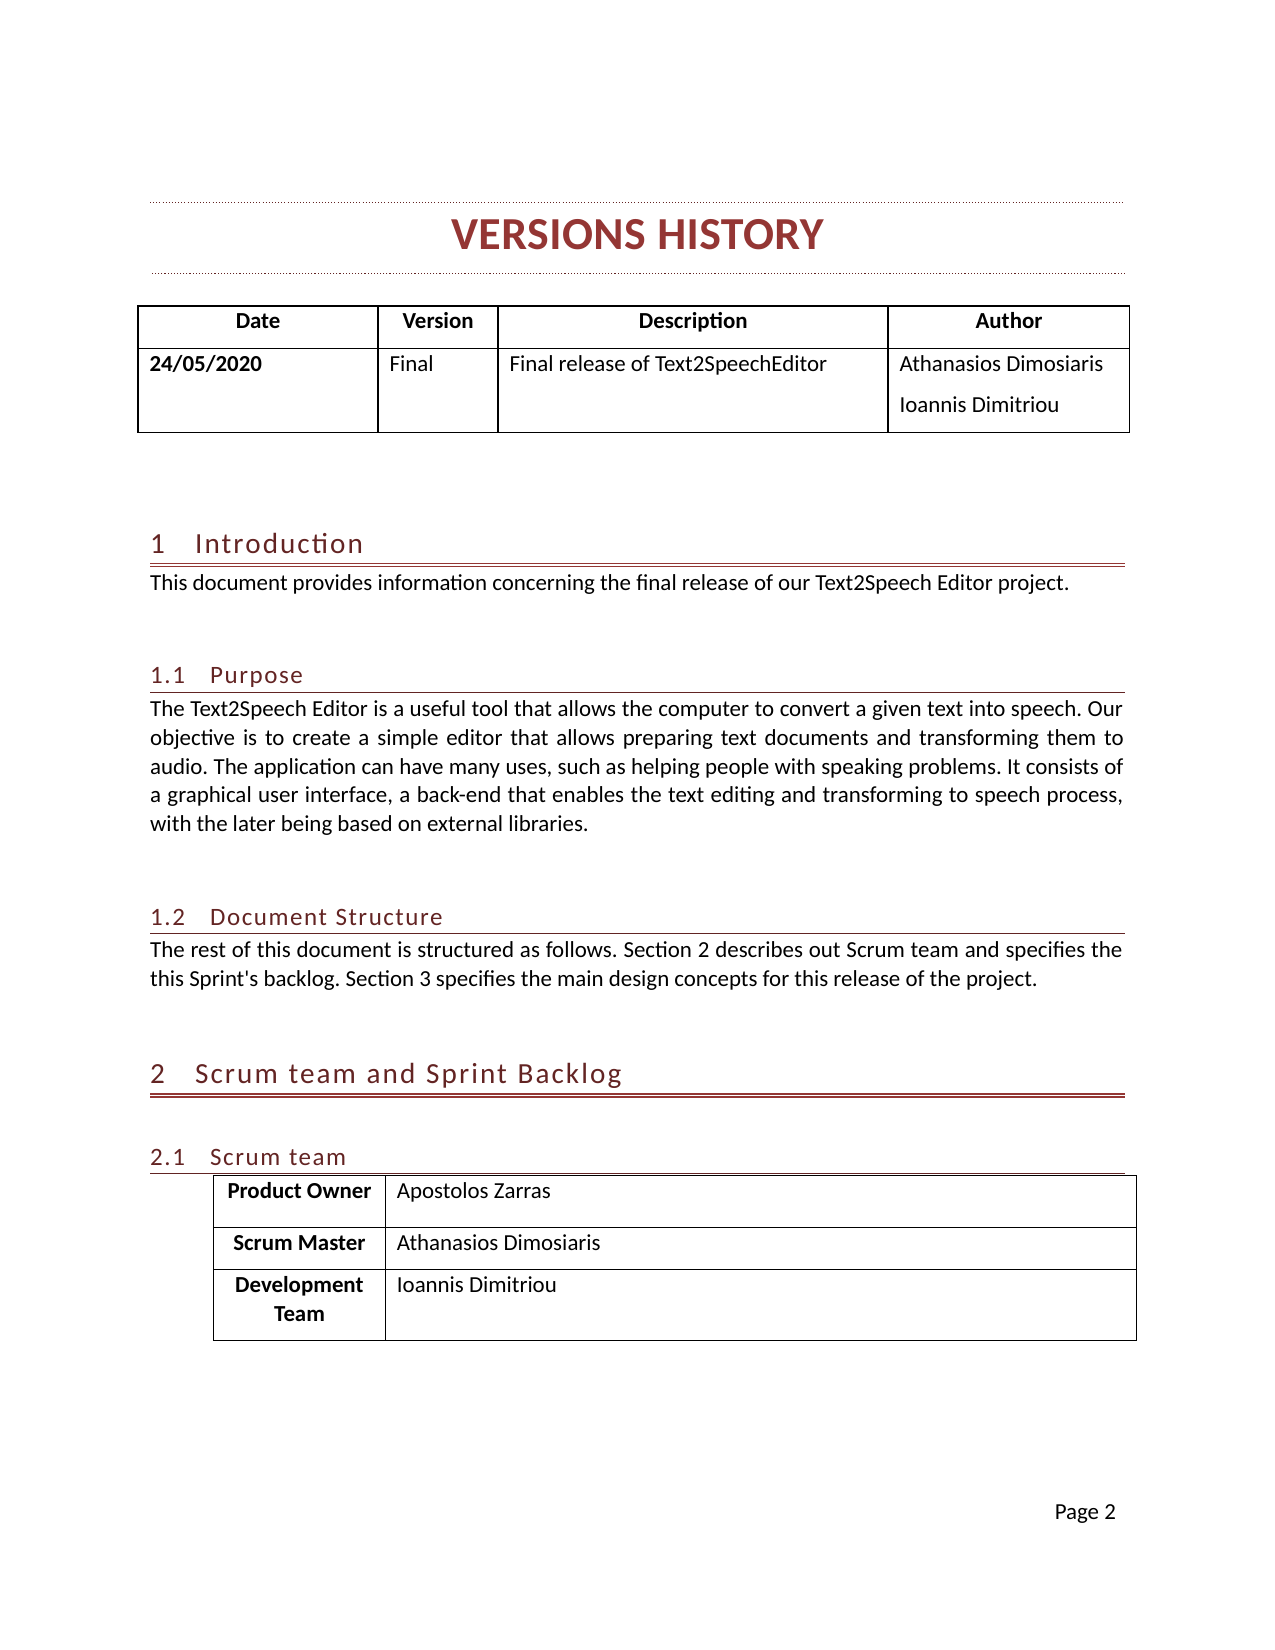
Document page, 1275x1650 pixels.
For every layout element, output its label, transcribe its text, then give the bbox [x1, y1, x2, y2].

table_header Apostolos Zarras [386, 1176, 1136, 1227]
table_cell Ioannis Dimitriou [386, 1270, 1136, 1340]
subtitle Document Structure [150, 901, 1125, 933]
table_cell Development Team [214, 1270, 385, 1340]
subtitle Introduction [150, 525, 1125, 563]
subtitle Scrum team [150, 1141, 1125, 1173]
table_cell Scrum Master [214, 1228, 385, 1269]
text The Text2Speech Editor is a useful tool that allows the computer to convert a given text into speech. Our objective is to create a simple editor that allows preparing text documents and transforming them to audio. The application can have many uses, such as helping people with speaking problems. It consists of a graphical user interface, a back-end that enables the text editing and transforming to speech process, with the later being based on external libraries. [150, 694, 1125, 837]
subtitle Scrum team and Sprint Backlog [150, 1056, 1125, 1093]
table_header Product Owner [214, 1176, 385, 1227]
table_cell Final release of Text2SpeechEditor [499, 349, 887, 432]
subtitle Purpose [150, 659, 1125, 692]
text The rest of this document is structured as follows. Section 2 describes out Scrum team and specifies the this Sprint's backlog. Section 3 specifies the main design concepts for this release of the project. [150, 935, 1125, 992]
subtitle Versions History [150, 202, 1125, 274]
table_cell Athanasios Dimosiaris [386, 1228, 1136, 1269]
text This document provides information concerning the final release of our Text2Speech Editor project. [150, 568, 1125, 596]
table_header Description [499, 307, 887, 348]
table_cell Athanasios Dimosiaris Ioannis Dimitriou [889, 349, 1129, 432]
table_cell 24/05/2020 [139, 349, 377, 432]
table_header Version [379, 307, 497, 348]
table_cell Final [379, 349, 497, 432]
table_header Date [139, 307, 377, 348]
table_header Author [889, 307, 1129, 348]
